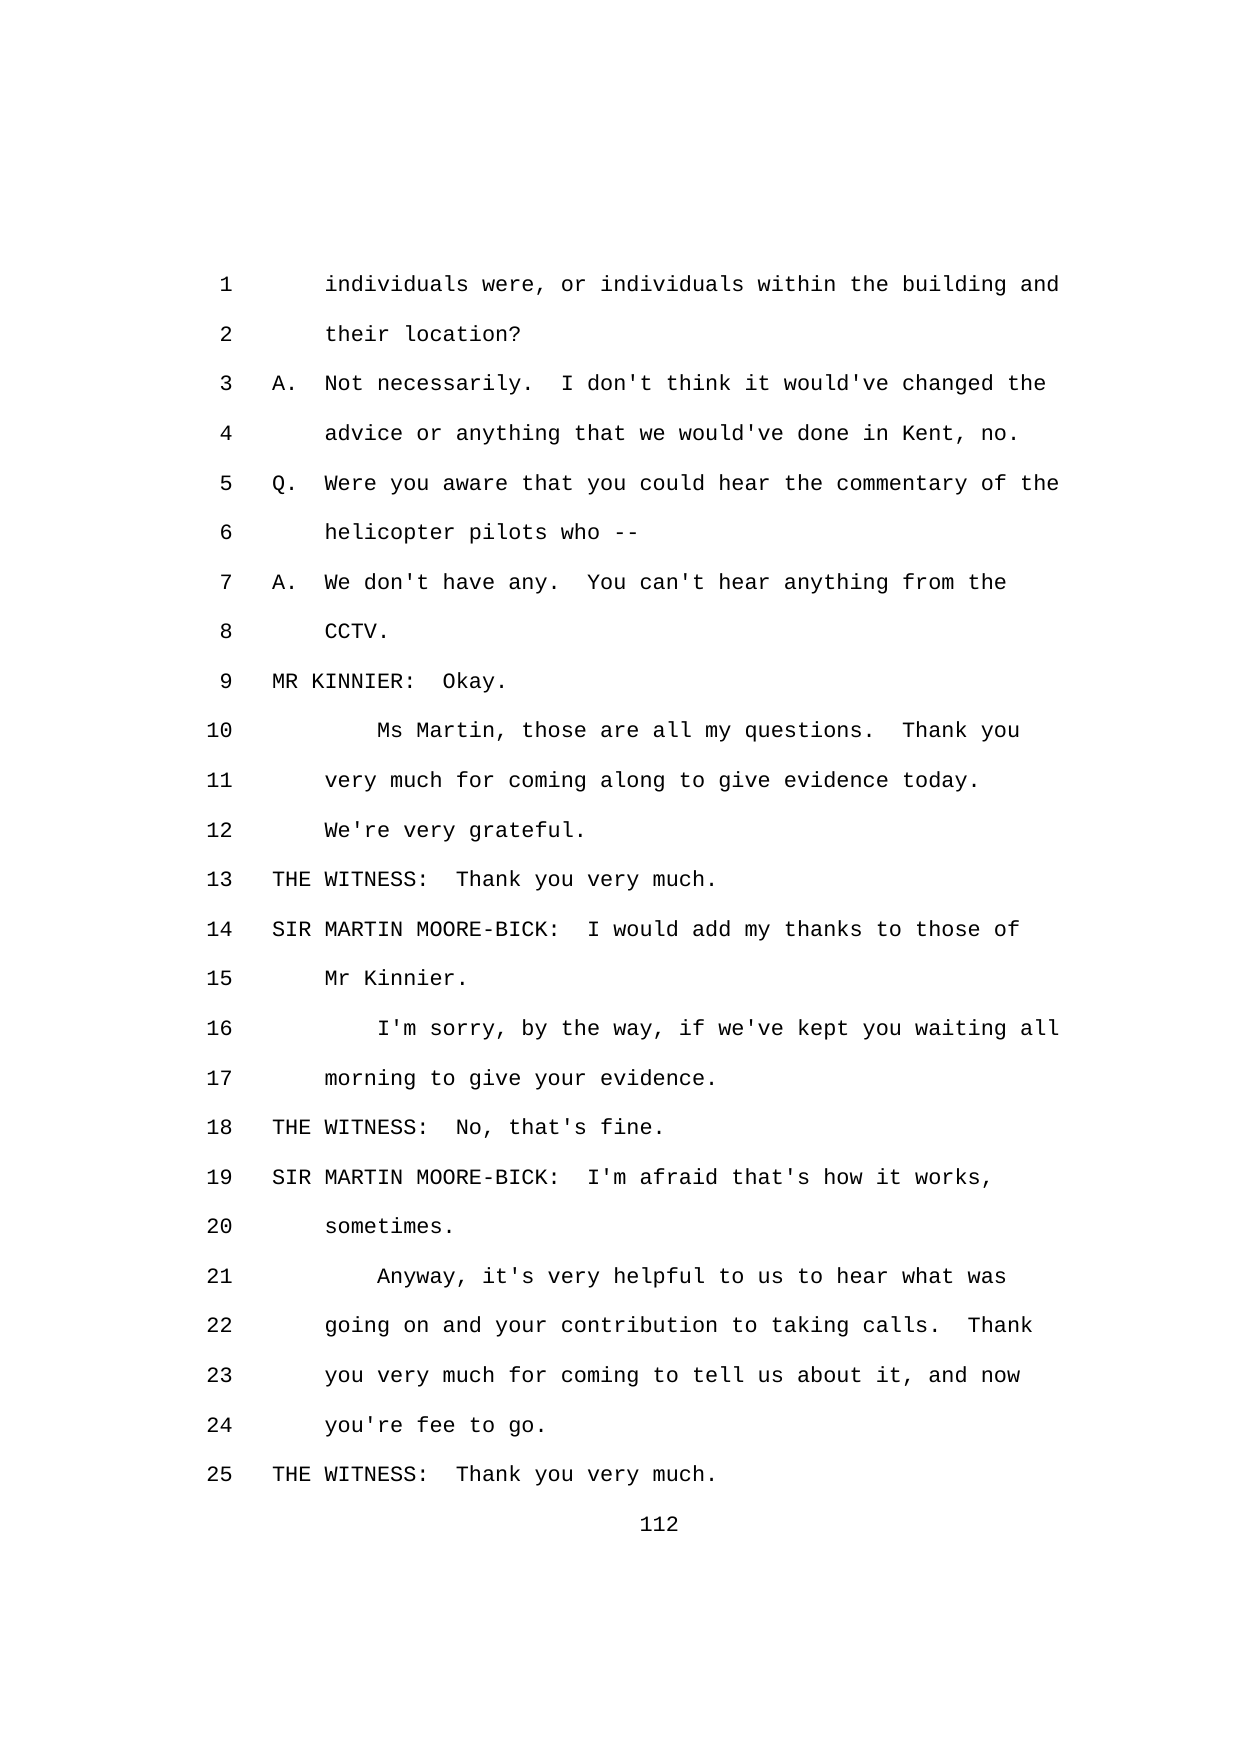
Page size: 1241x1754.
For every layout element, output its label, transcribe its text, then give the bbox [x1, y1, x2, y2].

text 1 individuals were, or individuals within the building and [75, 273, 1165, 298]
text 4 advice or anything that we would've done in Kent, no. [75, 422, 1165, 447]
text 11 very much for coming along to give evidence today. [75, 769, 1165, 794]
text 20 sometimes. [75, 1215, 1165, 1240]
text 8 CCTV. [75, 620, 1165, 645]
text 14 SIR MARTIN MOORE-BICK: I would add my thanks to those of [75, 918, 1165, 943]
text 7 A. We don't have any. You can't hear anything from the [75, 571, 1165, 596]
text 15 Mr Kinnier. [75, 967, 1165, 992]
text 112 [75, 1513, 1165, 1538]
text 6 helicopter pilots who -- [75, 521, 1165, 546]
text 21 Anyway, it's very helpful to us to hear what was [75, 1265, 1165, 1290]
text 17 morning to give your evidence. [75, 1067, 1165, 1091]
text 10 Ms Martin, those are all my questions. Thank you [75, 719, 1165, 744]
text 16 I'm sorry, by the way, if we've kept you waiting all [75, 1017, 1165, 1042]
text 25 THE WITNESS: Thank you very much. [75, 1463, 1165, 1488]
text 18 THE WITNESS: No, that's fine. [75, 1116, 1165, 1141]
text 2 their location? [75, 323, 1165, 348]
text 13 THE WITNESS: Thank you very much. [75, 868, 1165, 893]
text 23 you very much for coming to tell us about it, and now [75, 1364, 1165, 1389]
text 9 MR KINNIER: Okay. [75, 670, 1165, 695]
text 24 you're fee to go. [75, 1414, 1165, 1438]
text 12 We're very grateful. [75, 819, 1165, 843]
text 5 Q. Were you aware that you could hear the commentary of the [75, 472, 1165, 496]
text 22 going on and your contribution to taking calls. Thank [75, 1314, 1165, 1339]
text 3 A. Not necessarily. I don't think it would've changed the [75, 372, 1165, 397]
text 19 SIR MARTIN MOORE-BICK: I'm afraid that's how it works, [75, 1166, 1165, 1191]
